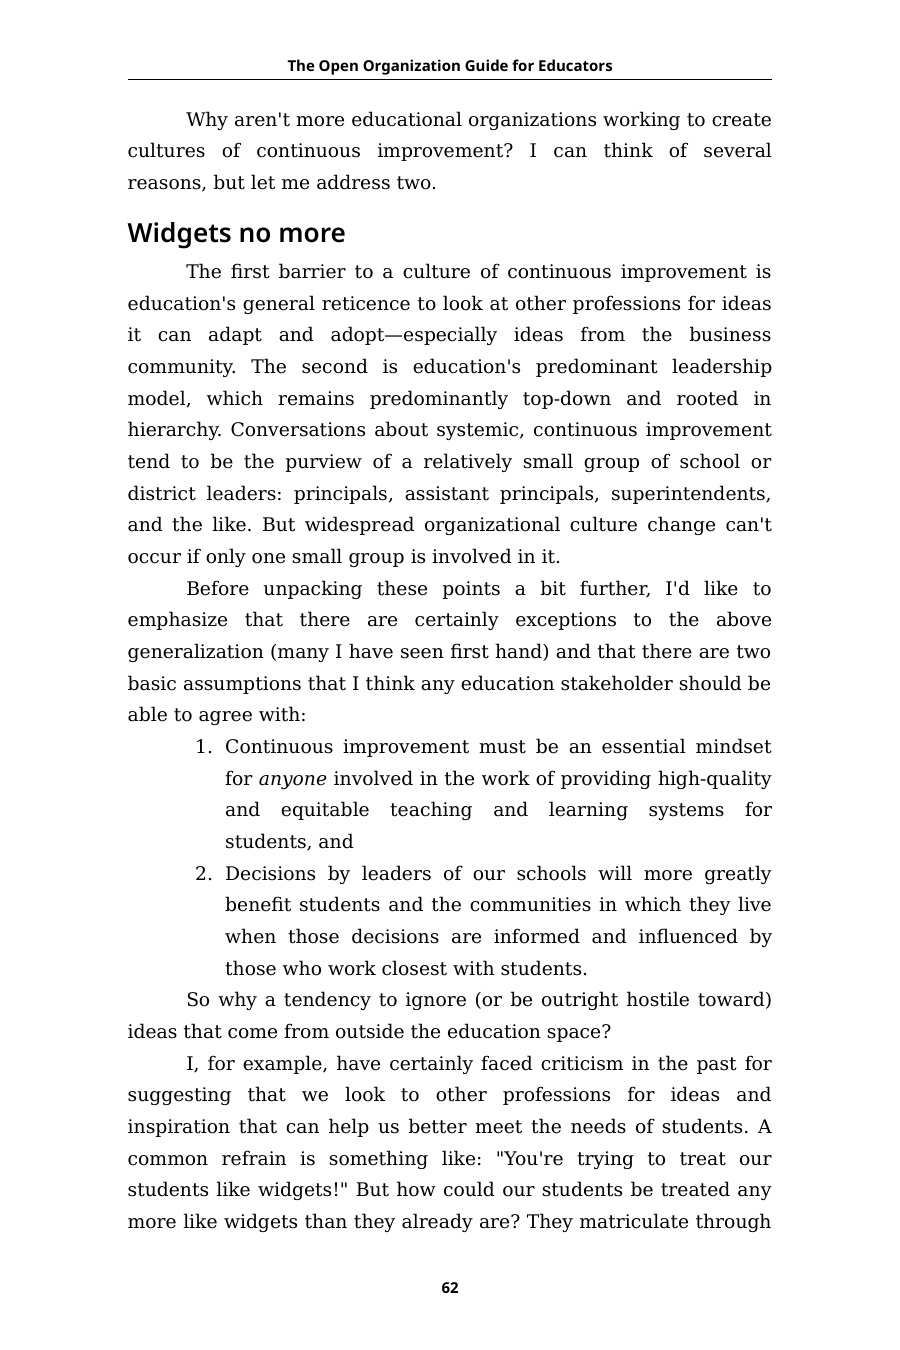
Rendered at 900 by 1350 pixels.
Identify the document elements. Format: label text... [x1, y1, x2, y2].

text So why a tendency to ignore (or be outright hostile toward) ideas that come from outside the education space? [127, 989, 772, 1043]
list Continuous improvement must be an essential mindset for anyone involved in the work of providing high-quality and equitable teaching and learning systems for students, and [195, 736, 772, 853]
text I, for example, have certainly faced criticism in the past for suggesting that we look to other professions for ideas and inspiration that can help us better meet the needs of students. A common refrain is something like: "You're trying to treat our students like widgets!" But how could our students be treated any more like widgets than they already are? They matriculate through [127, 1053, 772, 1233]
list Decisions by leaders of our schools will more greatly benefit students and the communities in which they live when those decisions are informed and influenced by those who work closest with students. [195, 863, 772, 980]
text Why aren't more educational organizations working to create cultures of continuous improvement? I can think of several reasons, but let me address two. [127, 109, 772, 194]
text Before unpacking these points a bit further, I'd like to emphasize that there are certainly exceptions to the above generalization (many I have seen first hand) and that there are two basic assumptions that I think any education stakeholder should be able to agree with: [127, 578, 772, 726]
text The first barrier to a culture of continuous improvement is education's general reticence to look at other professions for ideas it can adapt and adopt—especially ideas from the business community. The second is education's predominant leadership model, which remains predominantly top-down and rooted in hierarchy. Conversations about systemic, continuous improvement tend to be the purview of a relatively small group of school or district leaders: principals, assistant principals, superintendents, and the like. But widespread organizational culture change can't occur if only one small group is involved in it. [127, 261, 772, 568]
subtitle Widgets no more [127, 218, 772, 249]
